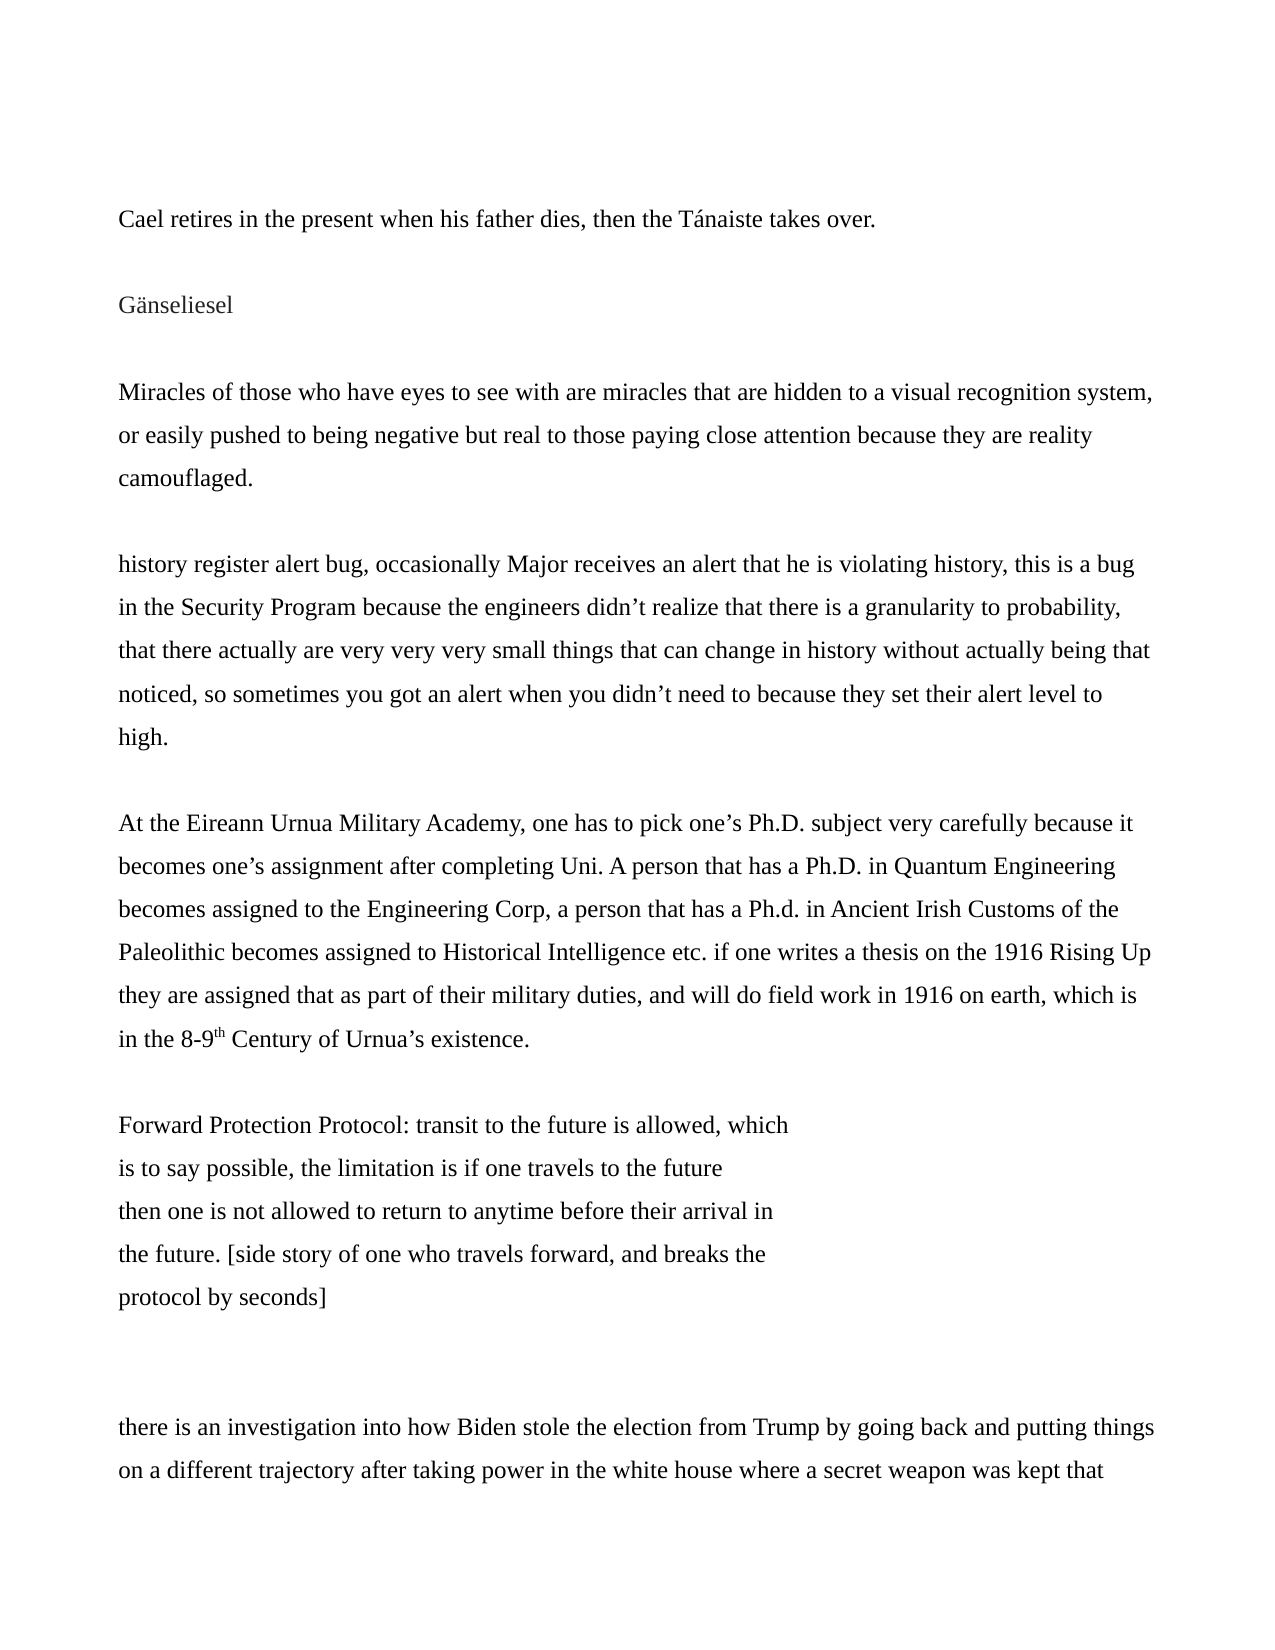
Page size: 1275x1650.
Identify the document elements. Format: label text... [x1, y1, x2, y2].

text Miracles of those who have eyes to see with are miracles that are hidden to a visual recognition system, or easily pushed to being negative but real to those paying close attention because they are reality camouflaged. [118, 377, 1157, 492]
text history register alert bug, occasionally Major receives an alert that he is violating history, this is a bug in the Security Program because the engineers didn’t realize that there is a granularity to probability, that there actually are very very very small things that can change in history without actually being that noticed, so sometimes you got an alert when you didn’t need to because they set their alert level to high. [118, 549, 1157, 751]
text there is an investigation into how Biden stole the election from Trump by going back and putting things on a different trajectory after taking power in the white house where a secret weapon was kept that [118, 1412, 1157, 1484]
text Gänseliesel [118, 291, 1157, 362]
text At the Eireann Urnua Military Academy, one has to pick one’s Ph.D. subject very carefully because it becomes one’s assignment after completing Uni. A person that has a Ph.D. in Quantum Engineering becomes assigned to the Engineering Corp, a person that has a Ph.d. in Ancient Irish Customs of the Paleolithic becomes assigned to Historical Intelligence etc. if one writes a thesis on the 1916 Rising Up they are assigned that as part of their military duties, and will do field work in 1916 on earth, which is in the 8-9th Century of Urnua’s existence. Forward Protection Protocol: transit to the future is allowed, which is to say possible, the limitation is if one travels to the future then one is not allowed to return to anytime before their arrival in the future. [side story of one who travels forward, and breaks the protocol by seconds] [118, 808, 1157, 1397]
text Cael retires in the present when his father dies, then the Tánaiste takes over. [118, 161, 1157, 276]
